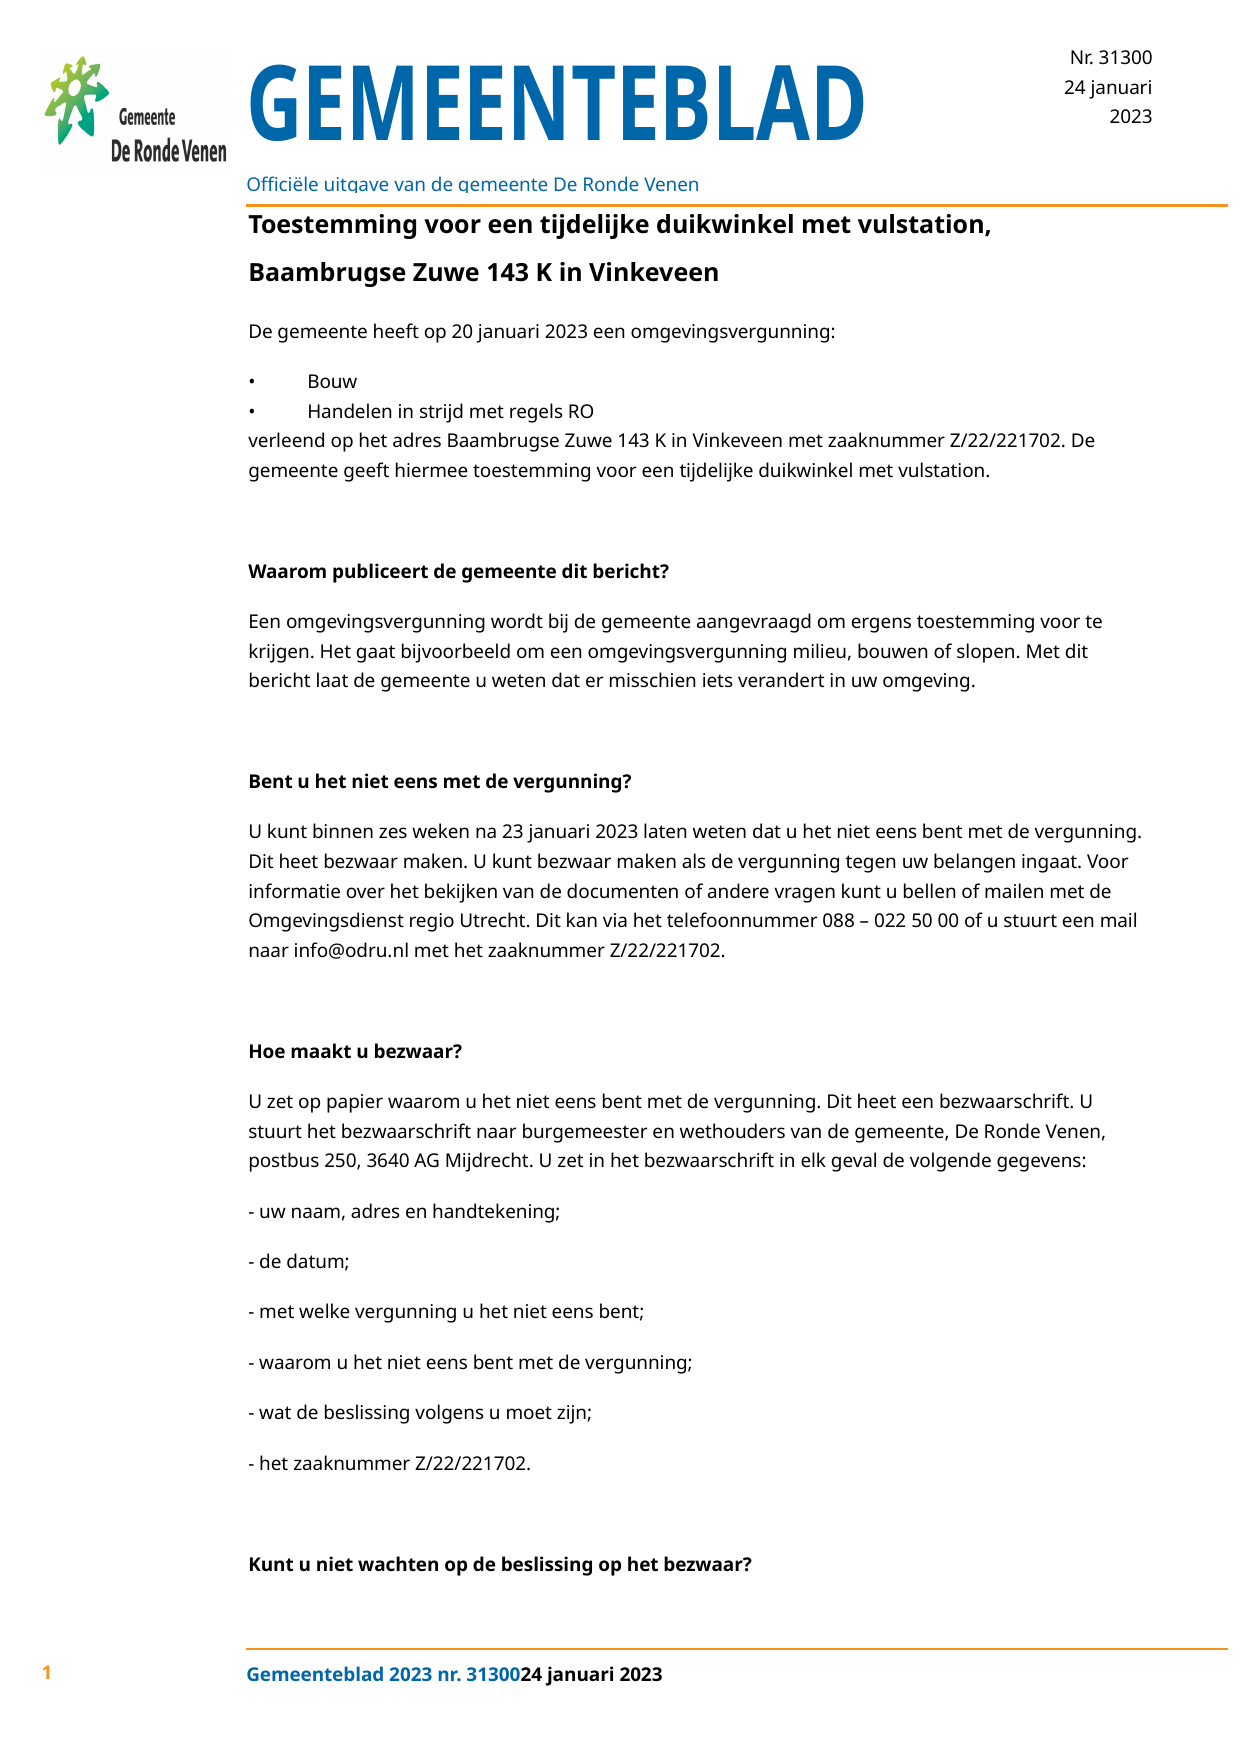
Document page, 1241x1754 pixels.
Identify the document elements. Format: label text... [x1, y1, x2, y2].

text - de datum; [248, 1248, 1152, 1274]
text De gemeente heeft op 20 januari 2023 een omgevingsvergunning: [248, 318, 1152, 344]
text - waarom u het niet eens bent met de vergunning; [248, 1349, 1152, 1375]
text Hoe maakt u bezwaar? [248, 1038, 1152, 1064]
text U zet op papier waarom u het niet eens bent met de vergunning. Dit heet een bezwaarschrift. U stuurt het bezwaarschrift naar burgemeester en wethouders van de gemeente, De Ronde Venen, postbus 250, 3640 AG Mijdrecht. U zet in het bezwaarschrift in elk geval de volgende gegevens: [248, 1088, 1152, 1173]
text Een omgevingsvergunning wordt bij de gemeente aangevraagd om ergens toestemming voor te krijgen. Het gaat bijvoorbeeld om een omgevingsvergunning milieu, bouwen of slopen. Met dit bericht laat de gemeente u weten dat er misschien iets verandert in uw omgeving. [248, 608, 1152, 693]
text Waarom publiceert de gemeente dit bericht? [248, 558, 1152, 584]
text Toestemming voor een tijdelijke duikwinkel met vulstation, Baambrugse Zuwe 143 K in Vinkeveen [248, 207, 1152, 288]
text verleend op het adres Baambrugse Zuwe 143 K in Vinkeveen met zaaknummer Z/22/221702. De gemeente geeft hiermee toestemming voor een tijdelijke duikwinkel met vulstation. [248, 427, 1152, 483]
list Bouw [248, 368, 1152, 394]
text - met welke vergunning u het niet eens bent; [248, 1299, 1152, 1324]
list Handelen in strijd met regels RO [248, 398, 1152, 424]
text Bent u het niet eens met de vergunning? [248, 768, 1152, 794]
picture [41, 47, 231, 172]
text Kunt u niet wachten op de beslissing op het bezwaar? [248, 1551, 1152, 1577]
text - wat de beslissing volgens u moet zijn; [248, 1399, 1152, 1425]
text - het zaaknummer Z/22/221702. [248, 1450, 1152, 1476]
text U kunt binnen zes weken na 23 januari 2023 laten weten dat u het niet eens bent met de vergunning. Dit heet bezwaar maken. U kunt bezwaar maken als de vergunning tegen uw belangen ingaat. Voor informatie over het bekijken van de documenten of andere vragen kunt u bellen of mailen met de Omgevingsdienst regio Utrecht. Dit kan via het telefoonnummer 088 – 022 50 00 of u stuurt een mail naar info@odru.nl met het zaaknummer Z/22/221702. [248, 819, 1152, 963]
text - uw naam, adres en handtekening; [248, 1198, 1152, 1224]
